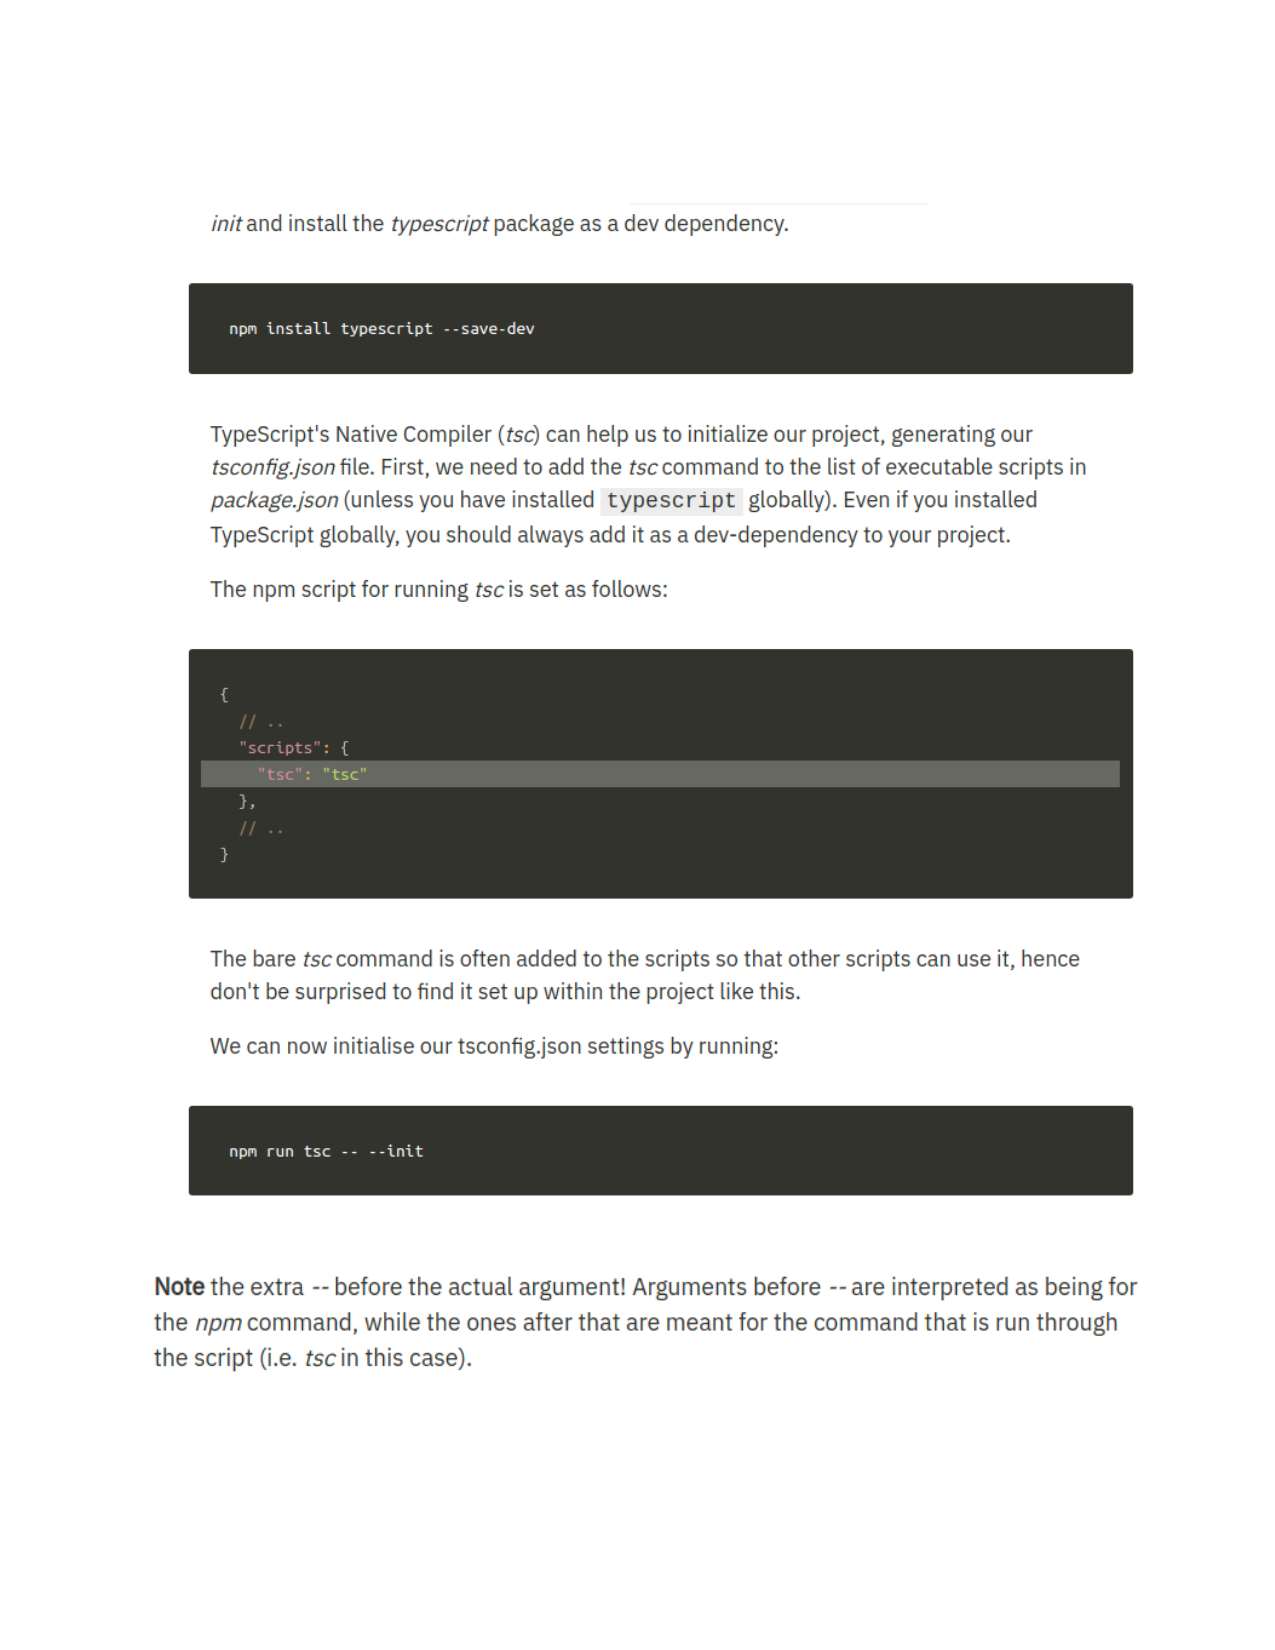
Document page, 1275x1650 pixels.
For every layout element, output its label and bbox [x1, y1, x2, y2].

picture [118, 1248, 1157, 1378]
picture [126, 191, 1166, 1221]
